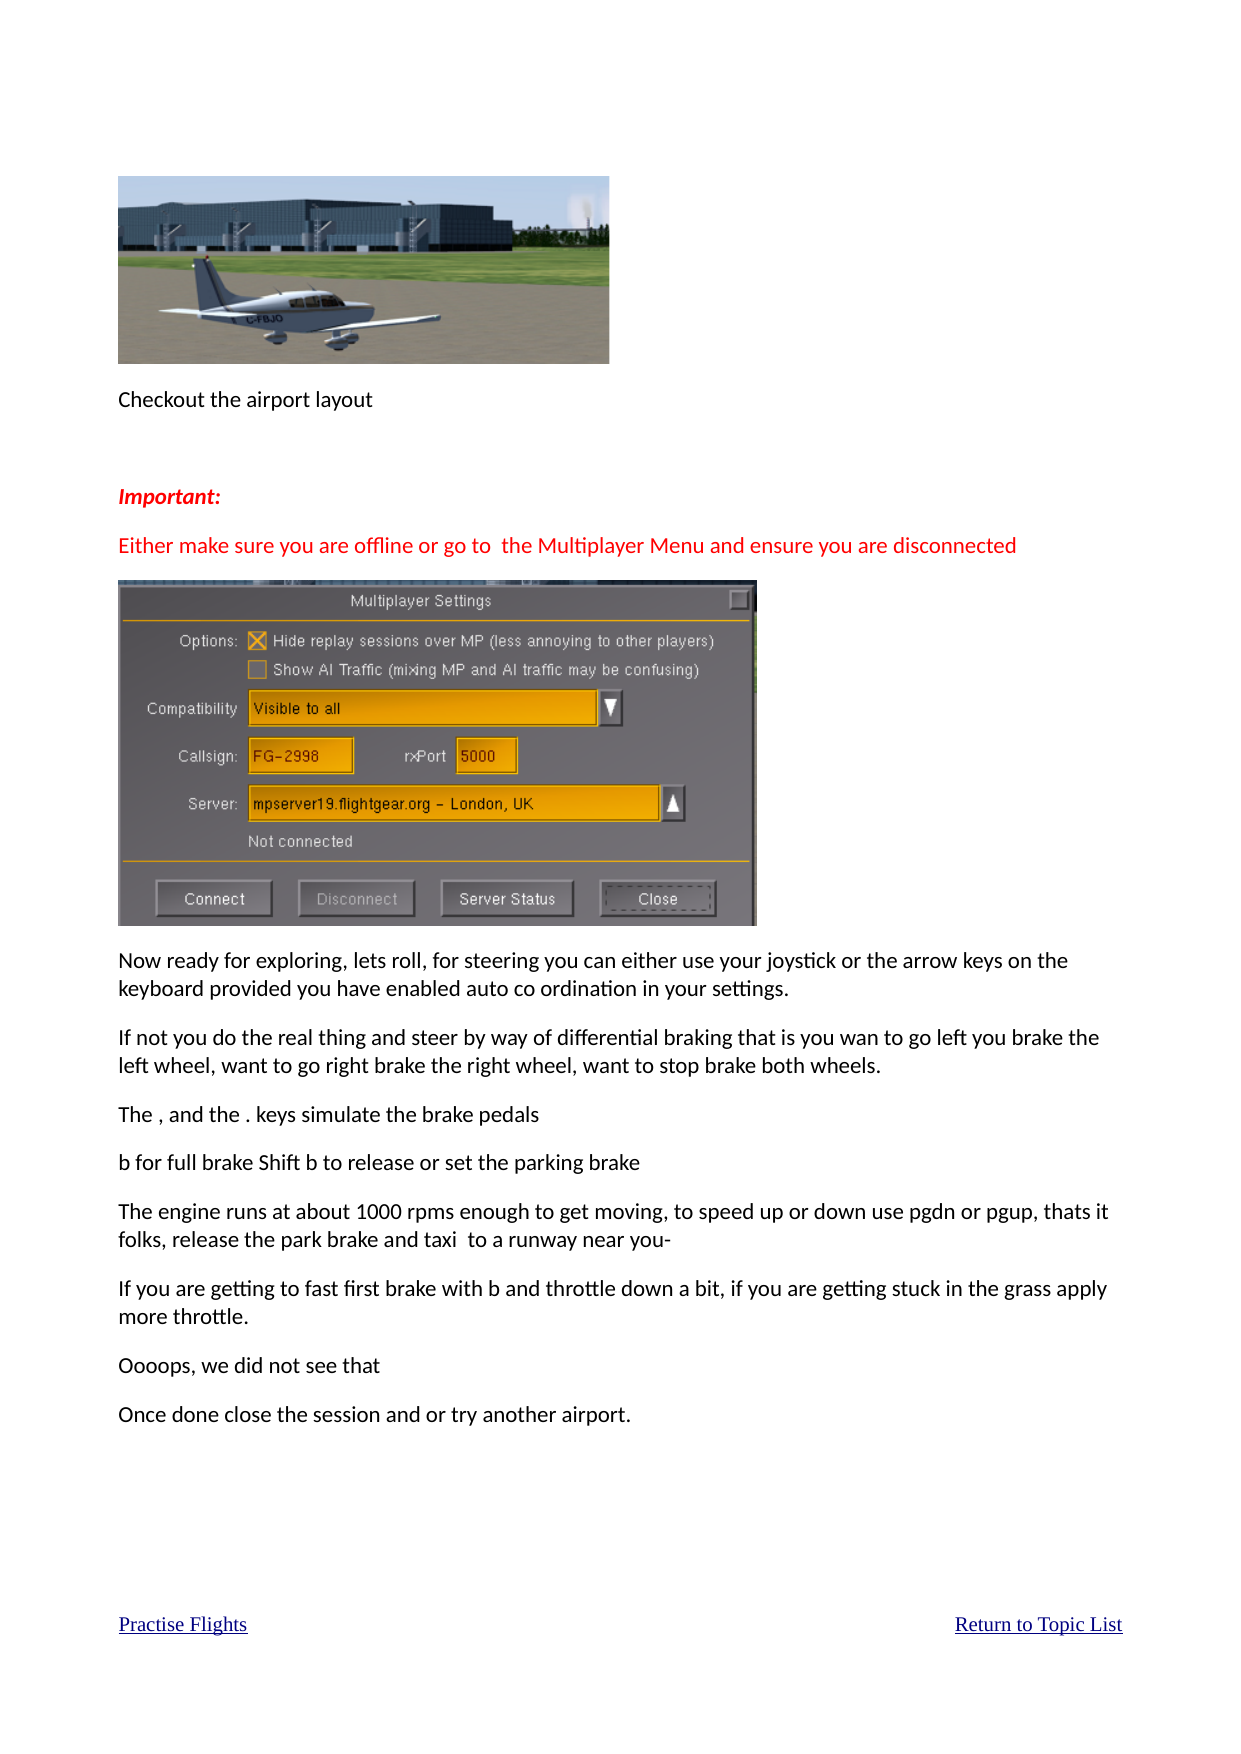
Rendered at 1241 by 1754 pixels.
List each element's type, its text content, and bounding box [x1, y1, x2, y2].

text Important: [118, 482, 1122, 510]
text Once done close the session and or try another airport. [118, 1400, 1122, 1428]
text Either make sure you are offline or go to the Multiplayer Menu and ensure you are disconnected [118, 531, 1122, 559]
text b for full brake Shift b to release or set the parking brake [118, 1148, 1122, 1177]
text The , and the . keys simulate the brake pedals [118, 1100, 1122, 1128]
text Now ready for exploring, lets roll, for steering you can either use your joystick or the arrow keys on the keyboard provided you have enabled auto co ordination in your settings. [118, 946, 1122, 1002]
text The engine runs at about 1000 rpms enough to get moving, to speed up or down use pgdn or pgup, thats it folks, release the park brake and taxi to a runway near you- [118, 1197, 1122, 1253]
text Oooops, we did not see that [118, 1351, 1122, 1379]
text If you are getting to fast first brake with b and throttle down a bit, if you are getting stuck in the grass apply more throttle. [118, 1274, 1122, 1330]
text Checkout the airport layout [118, 385, 1122, 413]
text If not you do the real thing and steer by way of differential braking that is you wan to go left you brake the left wheel, want to go right brake the right wheel, want to stop brake both wheels. [118, 1023, 1122, 1079]
